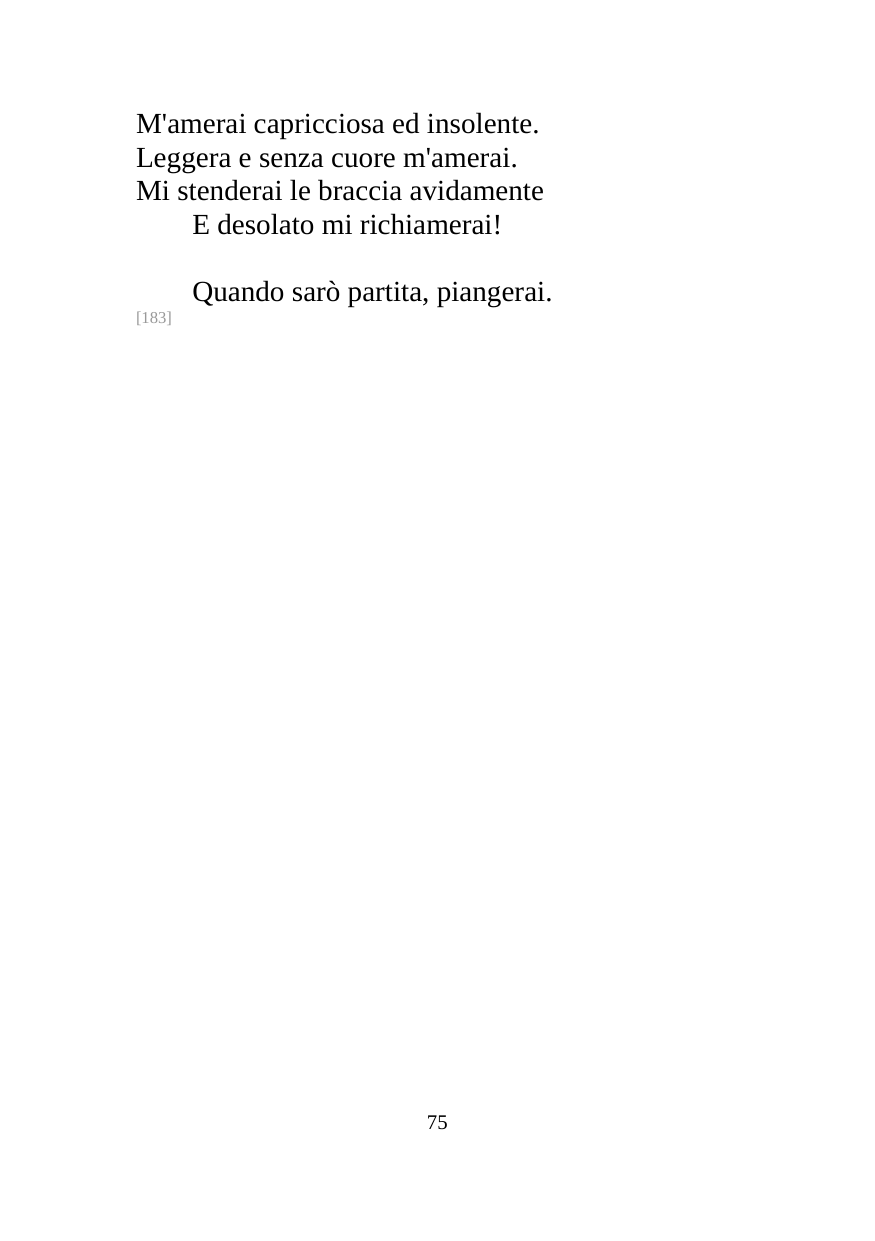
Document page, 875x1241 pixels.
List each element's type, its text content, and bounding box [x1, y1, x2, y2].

text [183] [106, 307, 768, 327]
text Leggera e senza cuore m'amerai. [106, 140, 768, 173]
text M'amerai capricciosa ed insolente. [106, 106, 768, 140]
text E desolato mi richiamerai! [162, 207, 768, 240]
text Quando sarò partita, piangerai. [162, 274, 768, 307]
text Mi stenderai le braccia avidamente [106, 173, 768, 207]
